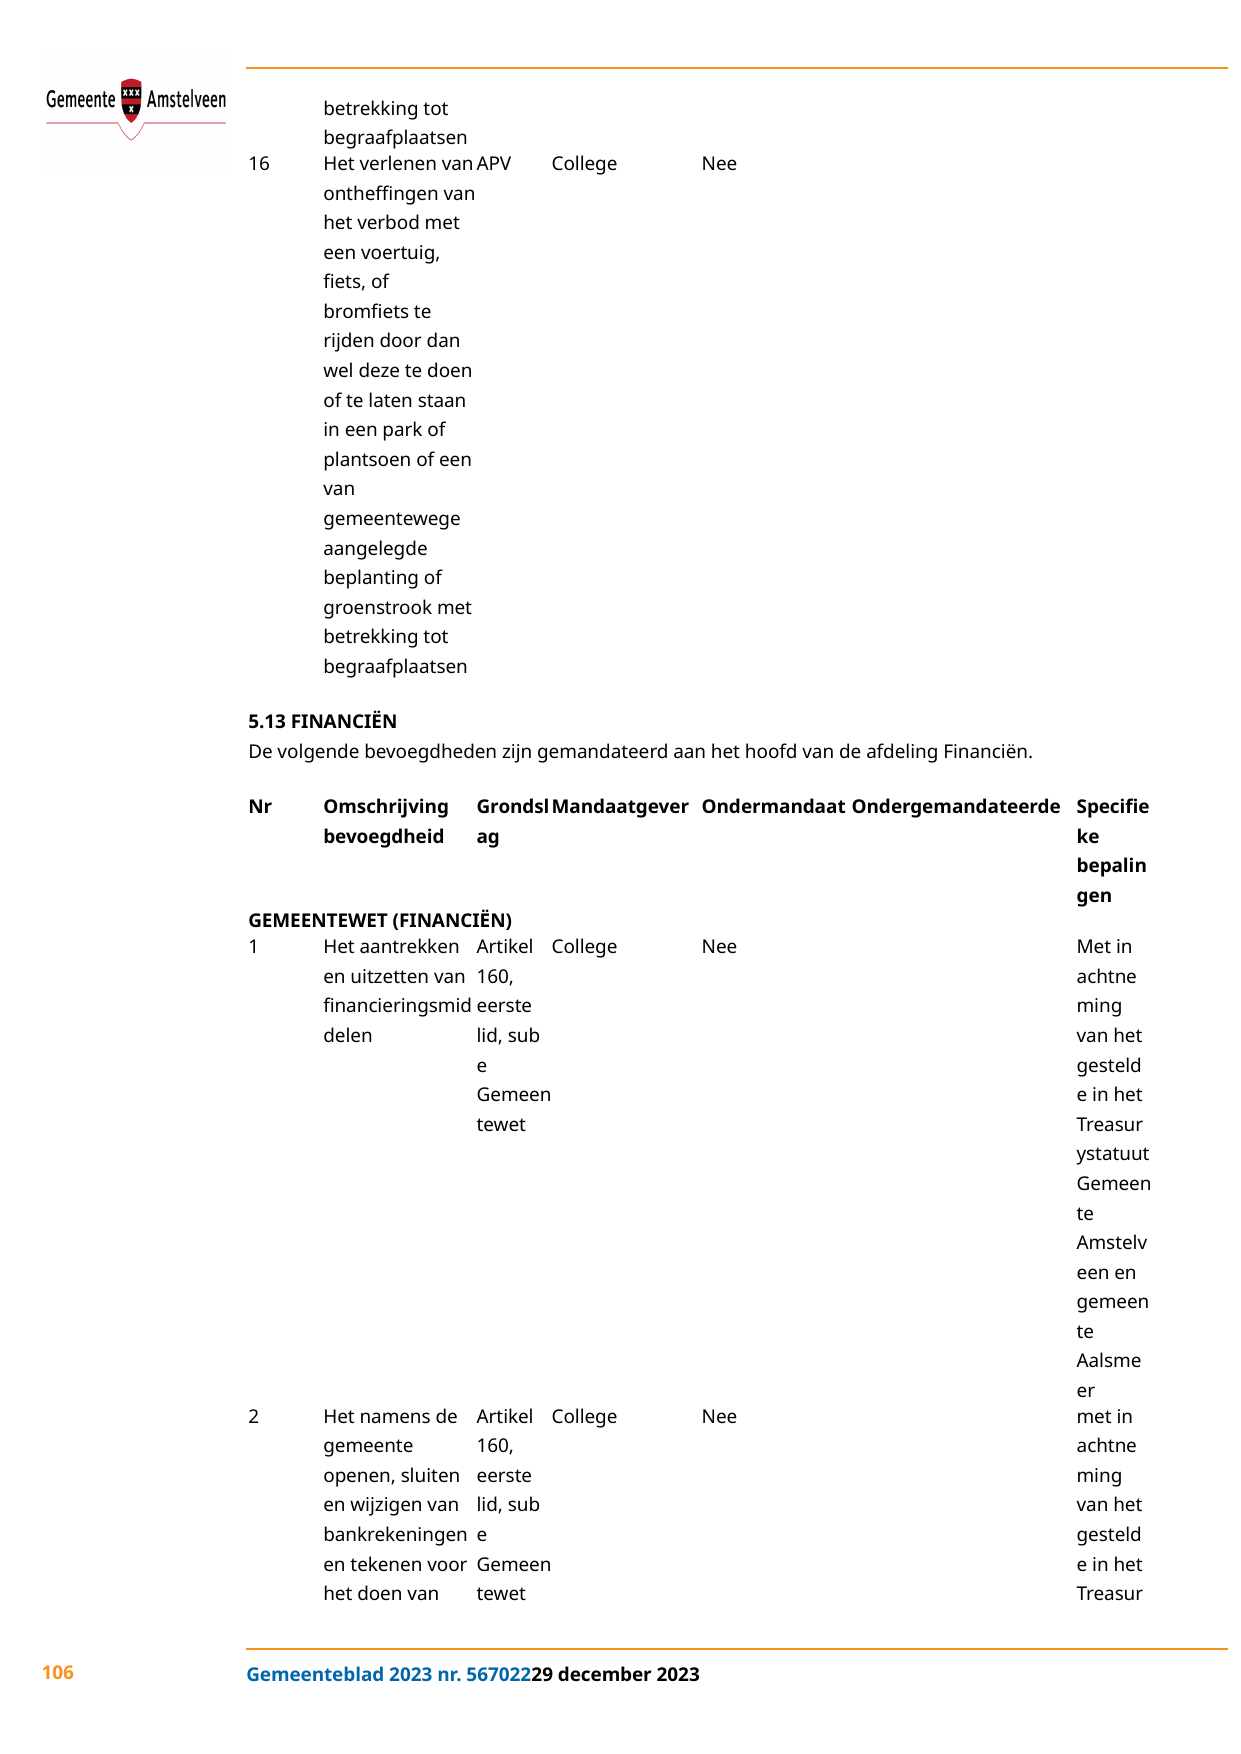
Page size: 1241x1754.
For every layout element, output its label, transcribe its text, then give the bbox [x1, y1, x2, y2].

table_cell Artikel 160, eerste lid, sub e Gemeentewet [476, 934, 551, 1403]
table_cell Grondslag [476, 793, 551, 908]
table_cell Mandaatgever [551, 793, 701, 908]
picture [41, 47, 231, 172]
table_cell Het verlenen van ontheffingen van het verbod met een voertuig, fiets, of bromfiets te rijden door dan wel deze te doen of te laten staan in een park of plantsoen of een van gemeentewege aangelegde beplanting of groenstrook met betrekking tot begraafplaatsen [323, 150, 476, 679]
table_cell 1 [248, 934, 323, 1403]
table_cell Het aantrekken en uitzetten van financieringsmiddelen [323, 934, 476, 1403]
table_cell [851, 934, 1076, 1403]
table_cell [1076, 150, 1152, 679]
table_cell College [551, 150, 701, 679]
table_cell [551, 95, 701, 150]
table_cell 2 [248, 1403, 323, 1606]
table_cell Ondergemandateerde [851, 793, 1076, 908]
table_cell Met in achtneming van het gestelde in het Treasurystatuut Gemeente Amstelveen en gemeente Aalsmeer [1076, 934, 1152, 1403]
table_cell Artikel 160, eerste lid, sub e Gemeentewet [476, 1403, 551, 1606]
table_cell Specifieke bepalingen [1076, 793, 1152, 908]
table_cell [1076, 95, 1152, 150]
table_cell betrekking tot begraafplaatsen [323, 95, 476, 150]
table_cell Ondermandaat [701, 793, 851, 908]
table_cell College [551, 934, 701, 1403]
table_cell 16 [248, 150, 323, 679]
table_cell APV [476, 150, 551, 679]
table_cell 5.13 FINANCIËN De volgende bevoegdheden zijn gemandateerd aan het hoofd van de afdeling Financiën. [248, 679, 1152, 793]
table_cell College [551, 1403, 701, 1606]
table_cell [851, 1403, 1076, 1606]
table_cell [248, 95, 323, 150]
table_cell met in achtneming van het gestelde in het Treasur [1076, 1403, 1152, 1606]
table_cell [851, 150, 1076, 679]
table_cell Nee [701, 934, 851, 1403]
table_cell [851, 95, 1076, 150]
table_cell Het namens de gemeente openen, sluiten en wijzigen van bankrekeningen en tekenen voor het doen van [323, 1403, 476, 1606]
table_cell Nee [701, 1403, 851, 1606]
table_cell Omschrijving bevoegdheid [323, 793, 476, 908]
table_cell [701, 95, 851, 150]
table_cell GEMEENTEWET (FINANCIËN) [248, 908, 1152, 933]
table_cell [476, 95, 551, 150]
table_cell Nr [248, 793, 323, 908]
table_cell Nee [701, 150, 851, 679]
